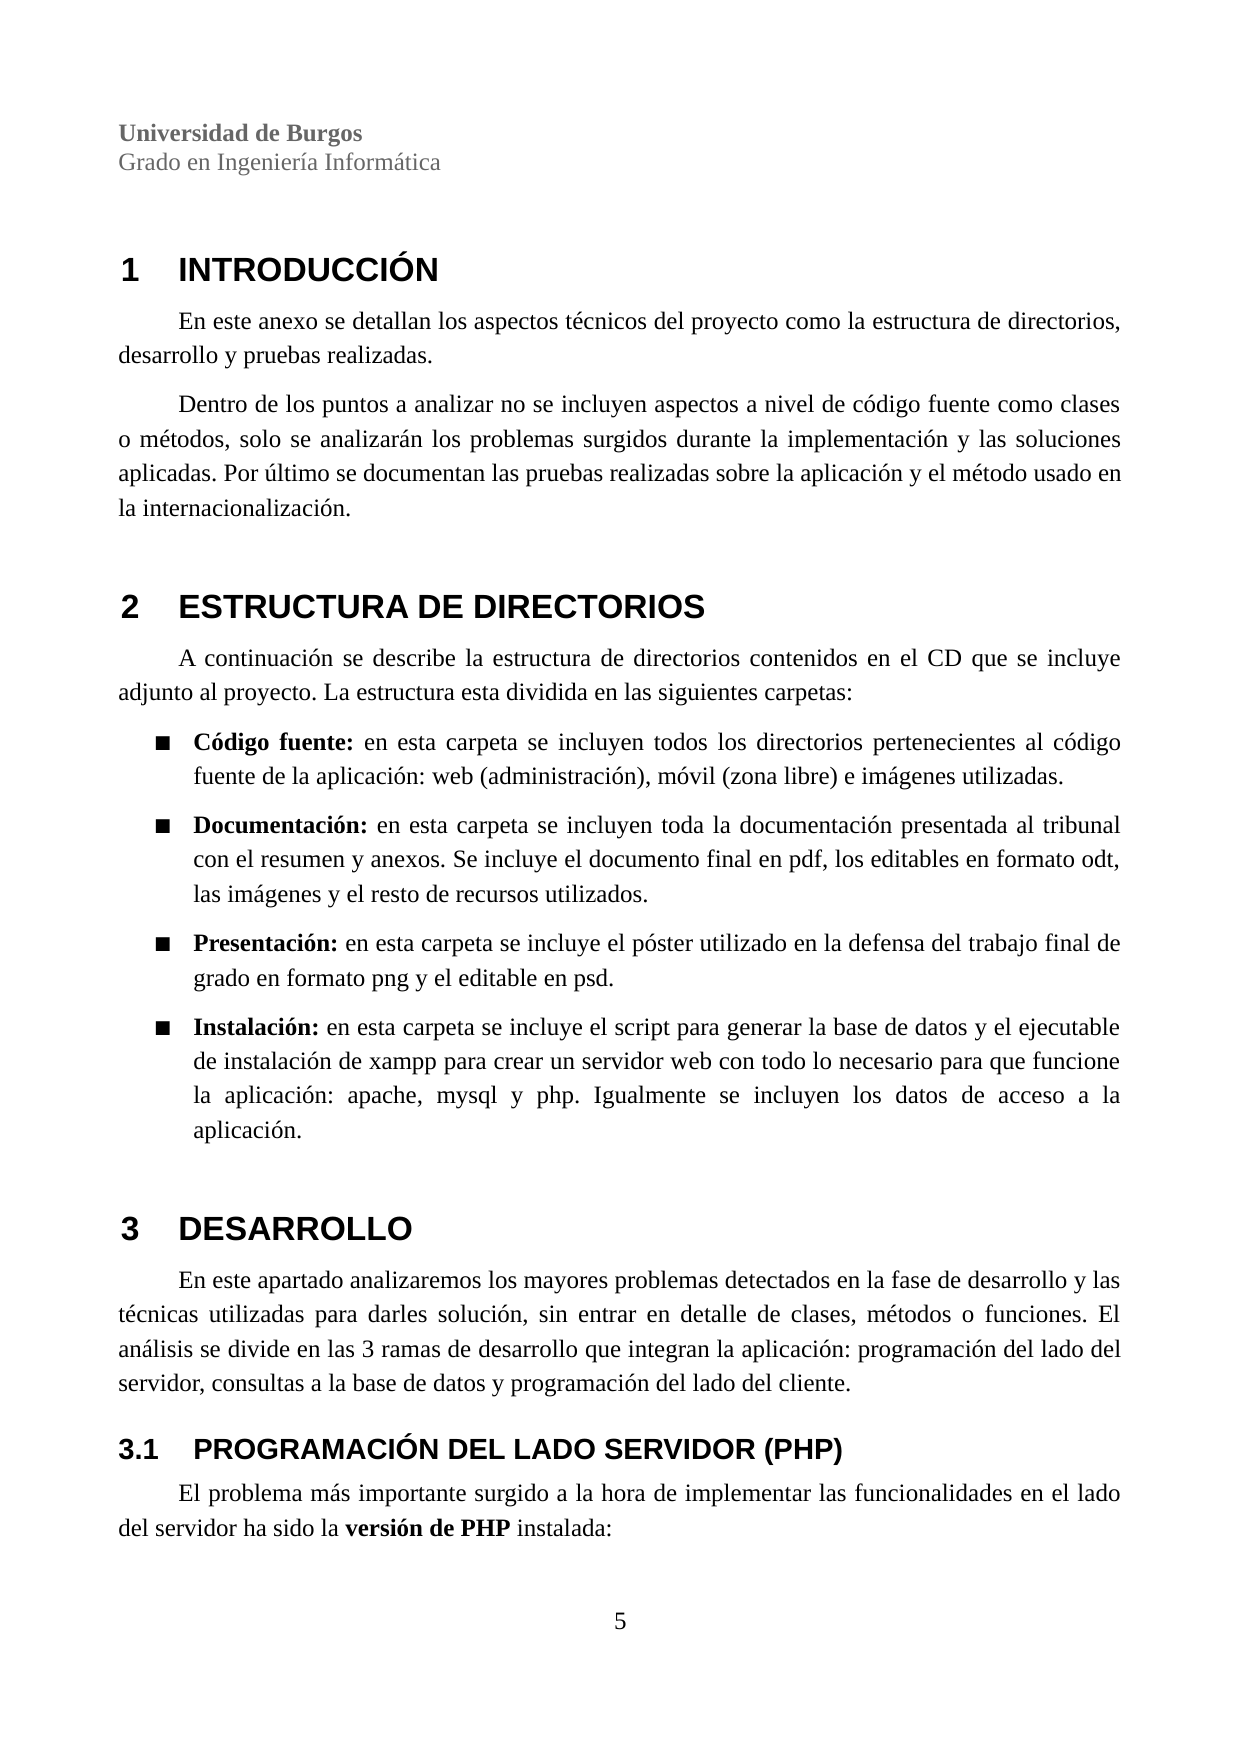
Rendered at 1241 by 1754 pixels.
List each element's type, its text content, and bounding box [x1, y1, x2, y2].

list Presentación: en esta carpeta se incluye el póster utilizado en la defensa del trabajo final de grado en formato png y el editable en psd. [156, 928, 1122, 991]
text Dentro de los puntos a analizar no se incluyen aspectos a nivel de código fuente como clases o métodos, solo se analizarán los problemas surgidos durante la implementación y las soluciones aplicadas. Por último se documentan las pruebas realizadas sobre la aplicación y el método usado en la internacionalización. [118, 389, 1122, 522]
text El problema más importante surgido a la hora de implementar las funcionalidades en el lado del servidor ha sido la versión de PHP instalada: [118, 1478, 1122, 1541]
subtitle ESTRUCTURA DE DIRECTORIOS [121, 572, 1122, 631]
text En este apartado analizaremos los mayores problemas detectados en la fase de desarrollo y las técnicas utilizadas para darles solución, sin entrar en detalle de clases, métodos o funciones. El análisis se divide en las 3 ramas de desarrollo que integran la aplicación: programación del lado del servidor, consultas a la base de datos y programación del lado del cliente. [118, 1265, 1122, 1397]
subtitle DESARROLLO [121, 1194, 1122, 1253]
list Documentación: en esta carpeta se incluyen toda la documentación presentada al tribunal con el resumen y anexos. Se incluye el documento final en pdf, los editables en formato odt, las imágenes y el resto de recursos utilizados. [156, 810, 1122, 908]
list Código fuente: en esta carpeta se incluyen todos los directorios pertenecientes al código fuente de la aplicación: web (administración), móvil (zona libre) e imágenes utilizadas. [156, 727, 1122, 790]
subtitle INTRODUCCIÓN [121, 234, 1122, 294]
text A continuación se describe la estructura de directorios contenidos en el CD que se incluye adjunto al proyecto. La estructura esta dividida en las siguientes carpetas: [118, 643, 1122, 706]
text En este anexo se detallan los aspectos técnicos del proyecto como la estructura de directorios, desarrollo y pruebas realizadas. [118, 306, 1122, 369]
list Instalación: en esta carpeta se incluye el script para generar la base de datos y el ejecutable de instalación de xampp para crear un servidor web con todo lo necesario para que funcione la aplicación: apache, mysql y php. Igualmente se incluyen los datos de acceso a la aplicación. [156, 1012, 1122, 1144]
subtitle PROGRAMACIÓN DEL LADO SERVIDOR (PHP) [118, 1432, 1122, 1466]
